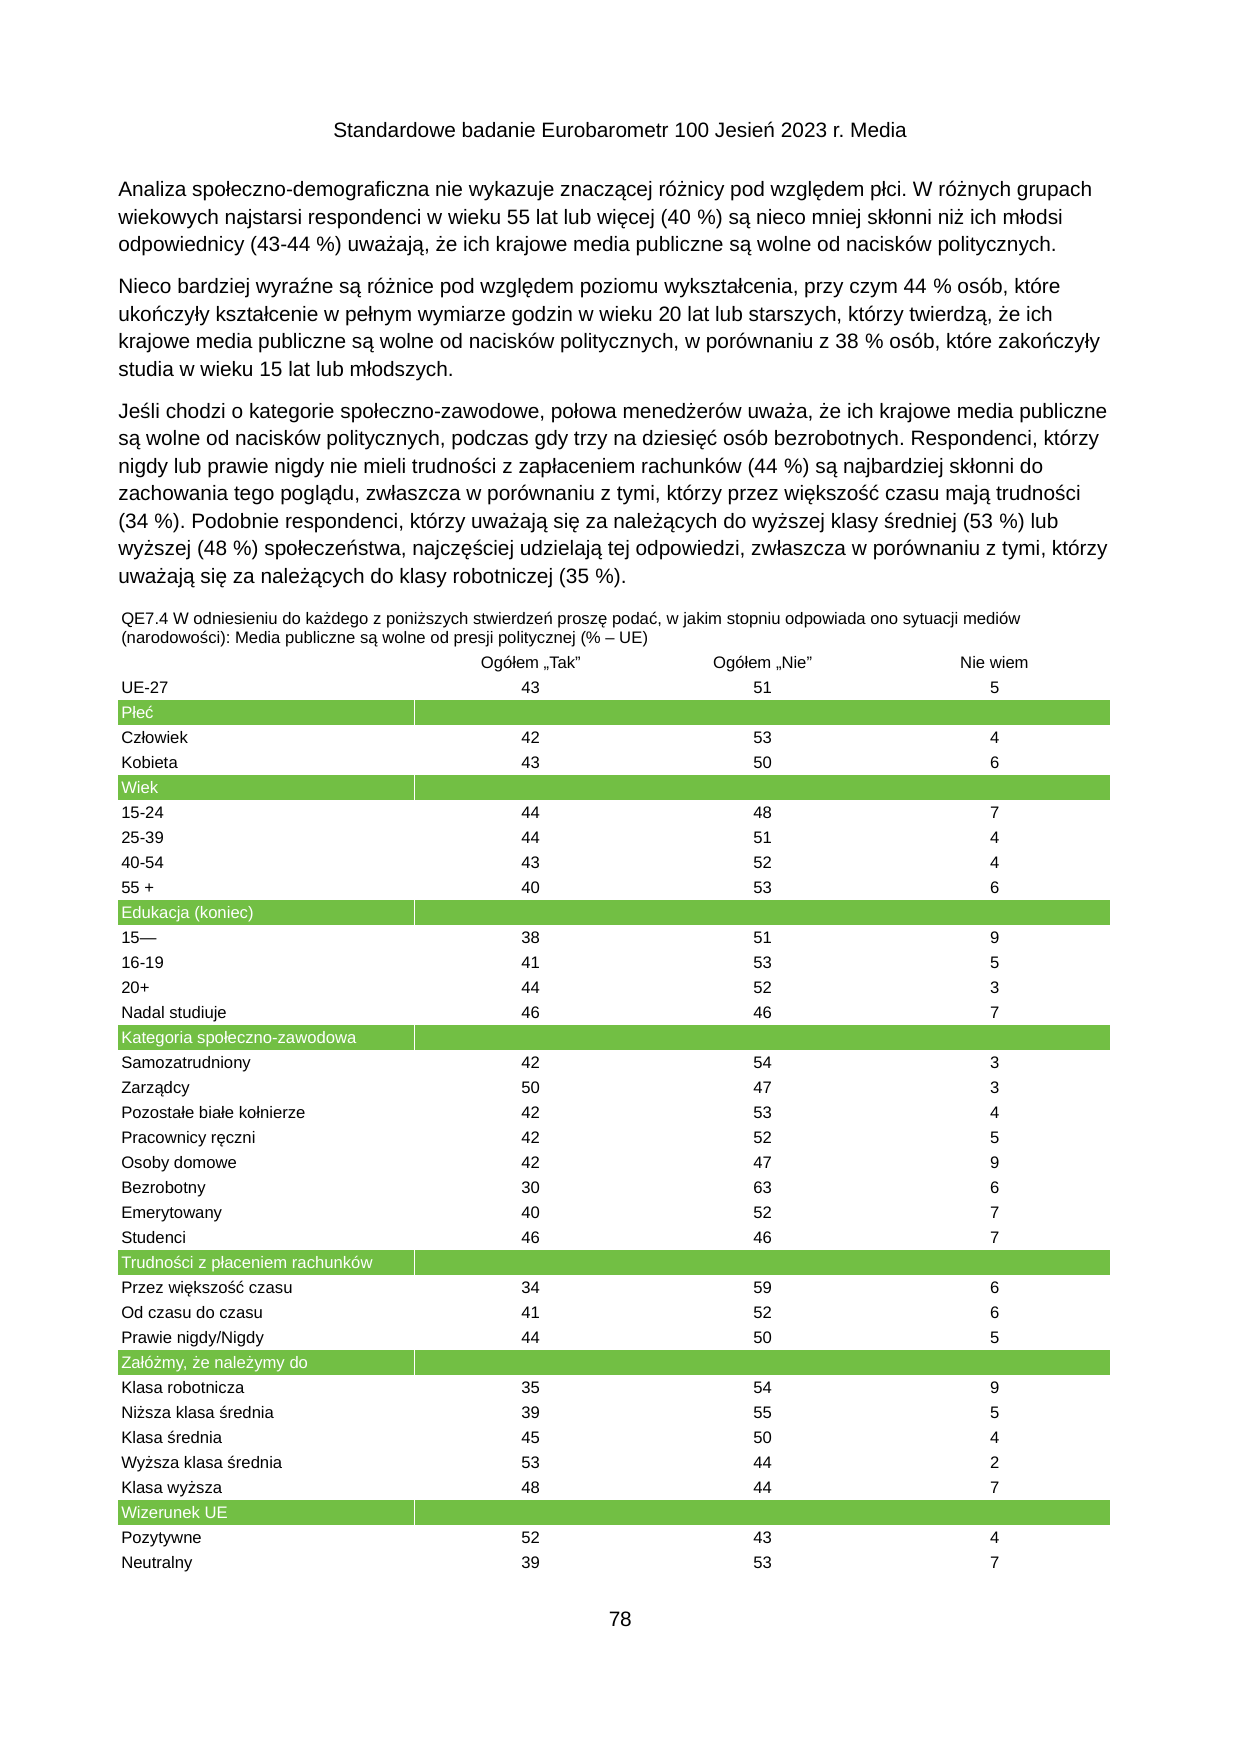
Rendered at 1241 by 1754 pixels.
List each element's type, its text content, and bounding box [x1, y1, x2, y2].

table_cell 6 [878, 1300, 1110, 1325]
table_cell Bezrobotny [118, 1175, 414, 1200]
table_cell 52 [646, 1300, 878, 1325]
table_cell 38 [415, 925, 646, 950]
table_cell Emerytowany [118, 1200, 414, 1225]
table_cell 53 [646, 875, 878, 900]
table_cell 9 [878, 1375, 1110, 1400]
table_cell Wizerunek UE [118, 1500, 414, 1525]
table_cell [878, 775, 1110, 800]
table_cell 43 [415, 750, 646, 775]
table_cell 7 [878, 1475, 1110, 1500]
table_cell 20+ [118, 975, 414, 1000]
table_cell 53 [646, 725, 878, 750]
table_cell Klasa wyższa [118, 1475, 414, 1500]
table_cell 54 [646, 1050, 878, 1075]
table_cell 43 [646, 1525, 878, 1550]
table_cell [646, 775, 878, 800]
table_cell 35 [415, 1375, 646, 1400]
table_cell 7 [878, 1200, 1110, 1225]
table_cell 50 [415, 1075, 646, 1100]
table_cell Od czasu do czasu [118, 1300, 414, 1325]
table_cell 42 [415, 1125, 646, 1150]
table_cell Neutralny [118, 1550, 414, 1575]
table_cell [878, 1025, 1110, 1050]
table_cell 3 [878, 1050, 1110, 1075]
table_cell [878, 1500, 1110, 1525]
table_cell Załóżmy, że należymy do [118, 1350, 414, 1375]
table_cell 46 [646, 1000, 878, 1025]
table_cell Nie wiem [878, 650, 1110, 675]
table_cell [415, 1500, 646, 1525]
table_cell [878, 1250, 1110, 1275]
table_cell 30 [415, 1175, 646, 1200]
table_cell 63 [646, 1175, 878, 1200]
table_cell Człowiek [118, 725, 414, 750]
table_cell 44 [646, 1475, 878, 1500]
table_cell 7 [878, 1225, 1110, 1250]
table_cell 42 [415, 1050, 646, 1075]
text Analiza społeczno-demograficzna nie wykazuje znaczącej różnicy pod względem płci. W różnych grupach wiekowych najstarsi respondenci w wieku 55 lat lub więcej (40 %) są nieco mniej skłonni niż ich młodsi odpowiednicy (43-44 %) uważają, że ich krajowe media publiczne są wolne od nacisków politycznych. [118, 177, 1122, 256]
table_cell Niższa klasa średnia [118, 1400, 414, 1425]
table_cell 40 [415, 875, 646, 900]
text Nieco bardziej wyraźne są różnice pod względem poziomu wykształcenia, przy czym 44 % osób, które ukończyły kształcenie w pełnym wymiarze godzin w wieku 20 lat lub starszych, którzy twierdzą, że ich krajowe media publiczne są wolne od nacisków politycznych, w porównaniu z 38 % osób, które zakończyły studia w wieku 15 lat lub młodszych. [118, 274, 1122, 381]
table_cell 7 [878, 1550, 1110, 1575]
table_cell Prawie nigdy/Nigdy [118, 1325, 414, 1350]
table_cell 48 [646, 800, 878, 825]
table_cell 5 [878, 675, 1110, 700]
table_cell 16-19 [118, 950, 414, 975]
table_cell [646, 1350, 878, 1375]
table_cell 5 [878, 1325, 1110, 1350]
table_cell [415, 900, 646, 925]
table_cell 46 [415, 1225, 646, 1250]
table_cell 42 [415, 1150, 646, 1175]
table_header QE7.4 W odniesieniu do każdego z poniższych stwierdzeń proszę podać, w jakim stopniu odpowiada ono sytuacji mediów (narodowości): Media publiczne są wolne od presji politycznej (% – UE) [118, 606, 1110, 650]
table_cell 55 [646, 1400, 878, 1425]
table_cell [646, 1025, 878, 1050]
table_cell 52 [646, 975, 878, 1000]
table_cell 53 [646, 1100, 878, 1125]
table_cell Samozatrudniony [118, 1050, 414, 1075]
table_cell Pozostałe białe kołnierze [118, 1100, 414, 1125]
table_cell 47 [646, 1075, 878, 1100]
table_cell 53 [646, 1550, 878, 1575]
table_cell 45 [415, 1425, 646, 1450]
table_cell 6 [878, 750, 1110, 775]
table_cell 5 [878, 950, 1110, 975]
table_cell 40 [415, 1200, 646, 1225]
table_cell 52 [415, 1525, 646, 1550]
table_cell 5 [878, 1400, 1110, 1425]
table_cell 6 [878, 1275, 1110, 1300]
table_cell 4 [878, 1525, 1110, 1550]
table_cell Kobieta [118, 750, 414, 775]
table_cell Klasa robotnicza [118, 1375, 414, 1400]
table_cell UE-27 [118, 675, 414, 700]
table_cell 54 [646, 1375, 878, 1400]
table_cell 52 [646, 1200, 878, 1225]
table_cell 9 [878, 925, 1110, 950]
table_cell [646, 700, 878, 725]
table_cell 43 [415, 850, 646, 875]
table_cell Trudności z płaceniem rachunków [118, 1250, 414, 1275]
table_cell Nadal studiuje [118, 1000, 414, 1025]
table_cell [878, 900, 1110, 925]
table_cell 5 [878, 1125, 1110, 1150]
table_cell [415, 775, 646, 800]
table_cell 15-24 [118, 800, 414, 825]
text Jeśli chodzi o kategorie społeczno-zawodowe, połowa menedżerów uważa, że ich krajowe media publiczne są wolne od nacisków politycznych, podczas gdy trzy na dziesięć osób bezrobotnych. Respondenci, którzy nigdy lub prawie nigdy nie mieli trudności z zapłaceniem rachunków (44 %) są najbardziej skłonni do zachowania tego poglądu, zwłaszcza w porównaniu z tymi, którzy przez większość czasu mają trudności (34 %). Podobnie respondenci, którzy uważają się za należących do wyższej klasy średniej (53 %) lub wyższej (48 %) społeczeństwa, najczęściej udzielają tej odpowiedzi, zwłaszcza w porównaniu z tymi, którzy uważają się za należących do klasy robotniczej (35 %). [118, 399, 1122, 588]
table_cell 4 [878, 850, 1110, 875]
table_cell Wiek [118, 775, 414, 800]
table_cell 4 [878, 825, 1110, 850]
table_cell 55 + [118, 875, 414, 900]
table_cell [118, 650, 414, 675]
table_cell [878, 700, 1110, 725]
table_cell Klasa średnia [118, 1425, 414, 1450]
table_cell [646, 1500, 878, 1525]
table_cell 51 [646, 825, 878, 850]
table_cell 34 [415, 1275, 646, 1300]
table_cell 59 [646, 1275, 878, 1300]
table_cell [415, 1025, 646, 1050]
table_cell Wyższa klasa średnia [118, 1450, 414, 1475]
table_cell 40-54 [118, 850, 414, 875]
table_cell 3 [878, 1075, 1110, 1100]
table_cell Studenci [118, 1225, 414, 1250]
table_cell 4 [878, 1100, 1110, 1125]
table_cell 41 [415, 1300, 646, 1325]
table_cell 46 [415, 1000, 646, 1025]
table_cell 42 [415, 725, 646, 750]
table_cell 6 [878, 1175, 1110, 1200]
table_cell [878, 1350, 1110, 1375]
table_cell [646, 1250, 878, 1275]
table_cell 44 [415, 825, 646, 850]
table_cell [415, 1350, 646, 1375]
table_cell 51 [646, 925, 878, 950]
table_cell [646, 900, 878, 925]
table_cell Ogółem „Nie” [646, 650, 878, 675]
table_cell 15— [118, 925, 414, 950]
table_cell Pozytywne [118, 1525, 414, 1550]
table_cell 51 [646, 675, 878, 700]
table_cell Ogółem „Tak” [415, 650, 646, 675]
table_cell [415, 700, 646, 725]
table_cell 41 [415, 950, 646, 975]
table_cell 3 [878, 975, 1110, 1000]
table_cell Edukacja (koniec) [118, 900, 414, 925]
table_cell Osoby domowe [118, 1150, 414, 1175]
table_cell 44 [415, 975, 646, 1000]
table_cell Kategoria społeczno-zawodowa [118, 1025, 414, 1050]
table_cell 39 [415, 1550, 646, 1575]
table_cell Zarządcy [118, 1075, 414, 1100]
table_cell 50 [646, 750, 878, 775]
table_cell 53 [415, 1450, 646, 1475]
table_cell 6 [878, 875, 1110, 900]
table_cell 7 [878, 1000, 1110, 1025]
table_cell 2 [878, 1450, 1110, 1475]
table_cell Przez większość czasu [118, 1275, 414, 1300]
table_cell 43 [415, 675, 646, 700]
table_cell 42 [415, 1100, 646, 1125]
table_cell 44 [646, 1450, 878, 1475]
table_cell 48 [415, 1475, 646, 1500]
table_cell 44 [415, 1325, 646, 1350]
table_cell 53 [646, 950, 878, 975]
table_cell [415, 1250, 646, 1275]
table_cell 25-39 [118, 825, 414, 850]
table_cell 4 [878, 1425, 1110, 1450]
table_cell 50 [646, 1425, 878, 1450]
table_cell Płeć [118, 700, 414, 725]
table_cell 4 [878, 725, 1110, 750]
table_cell 52 [646, 850, 878, 875]
table_cell 52 [646, 1125, 878, 1150]
table_cell 47 [646, 1150, 878, 1175]
table_cell 50 [646, 1325, 878, 1350]
table_cell 46 [646, 1225, 878, 1250]
table_cell 7 [878, 800, 1110, 825]
table_cell 44 [415, 800, 646, 825]
table_cell Pracownicy ręczni [118, 1125, 414, 1150]
table_cell 9 [878, 1150, 1110, 1175]
table_cell 39 [415, 1400, 646, 1425]
